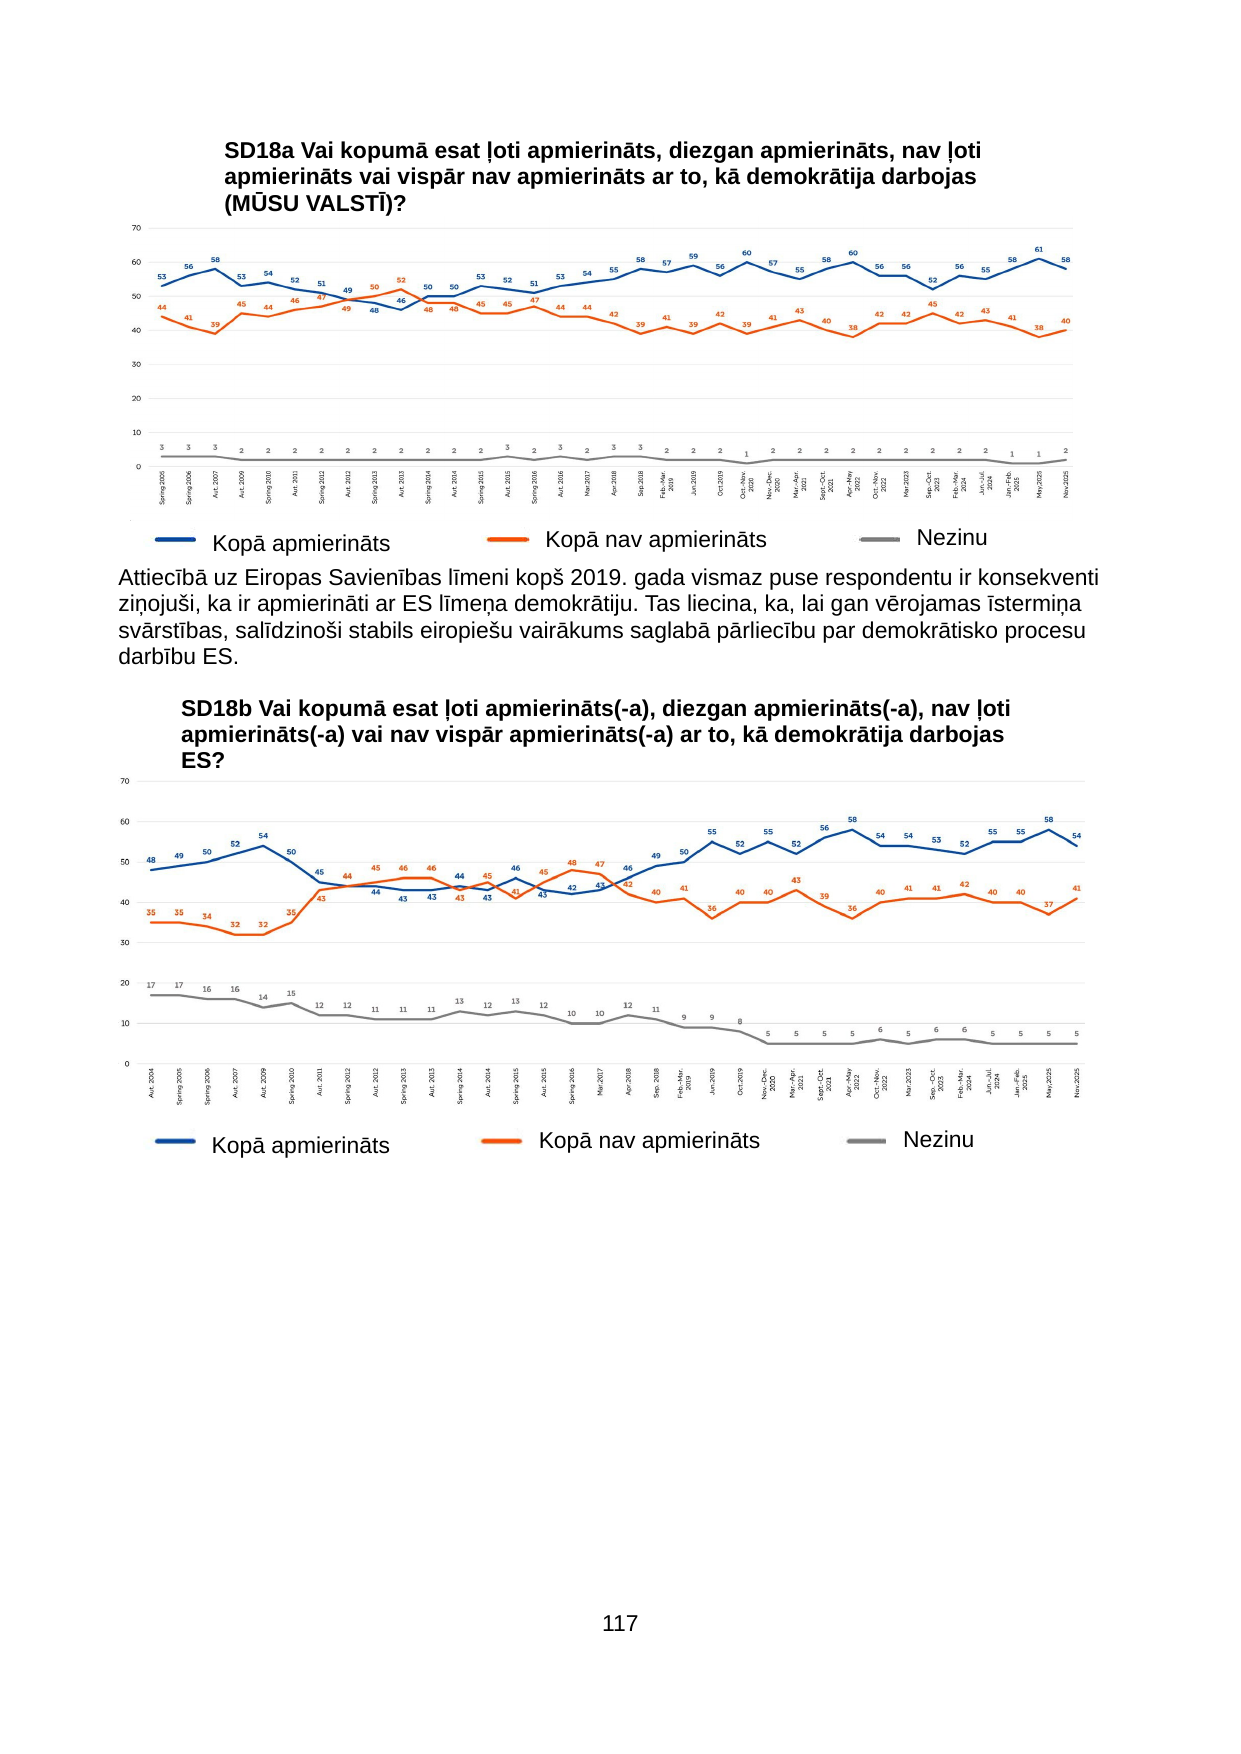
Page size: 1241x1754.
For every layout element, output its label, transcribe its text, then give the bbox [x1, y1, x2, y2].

picture [739, 541, 746, 547]
text Attiecībā uz Eiropas Savienības līmeni kopš 2019. gada vismaz puse respondentu ir konsekventi ziņojuši, ka ir apmierināti ar ES līmeņa demokrātiju. Tas liecina, ka, lai gan vērojamas īstermiņa svārstības, salīdzinoši stabils eiropiešu vairākums saglabā pārliecību par demokrātisko procesu darbību ES. [118, 124, 1122, 669]
picture [229, 1142, 236, 1150]
picture [143, 1122, 886, 1150]
picture [589, 541, 596, 547]
picture [620, 541, 627, 547]
picture [549, 540, 557, 547]
picture [130, 216, 1073, 547]
picture [651, 541, 658, 547]
picture [118, 768, 1085, 1115]
picture [563, 536, 570, 546]
picture [230, 540, 237, 547]
